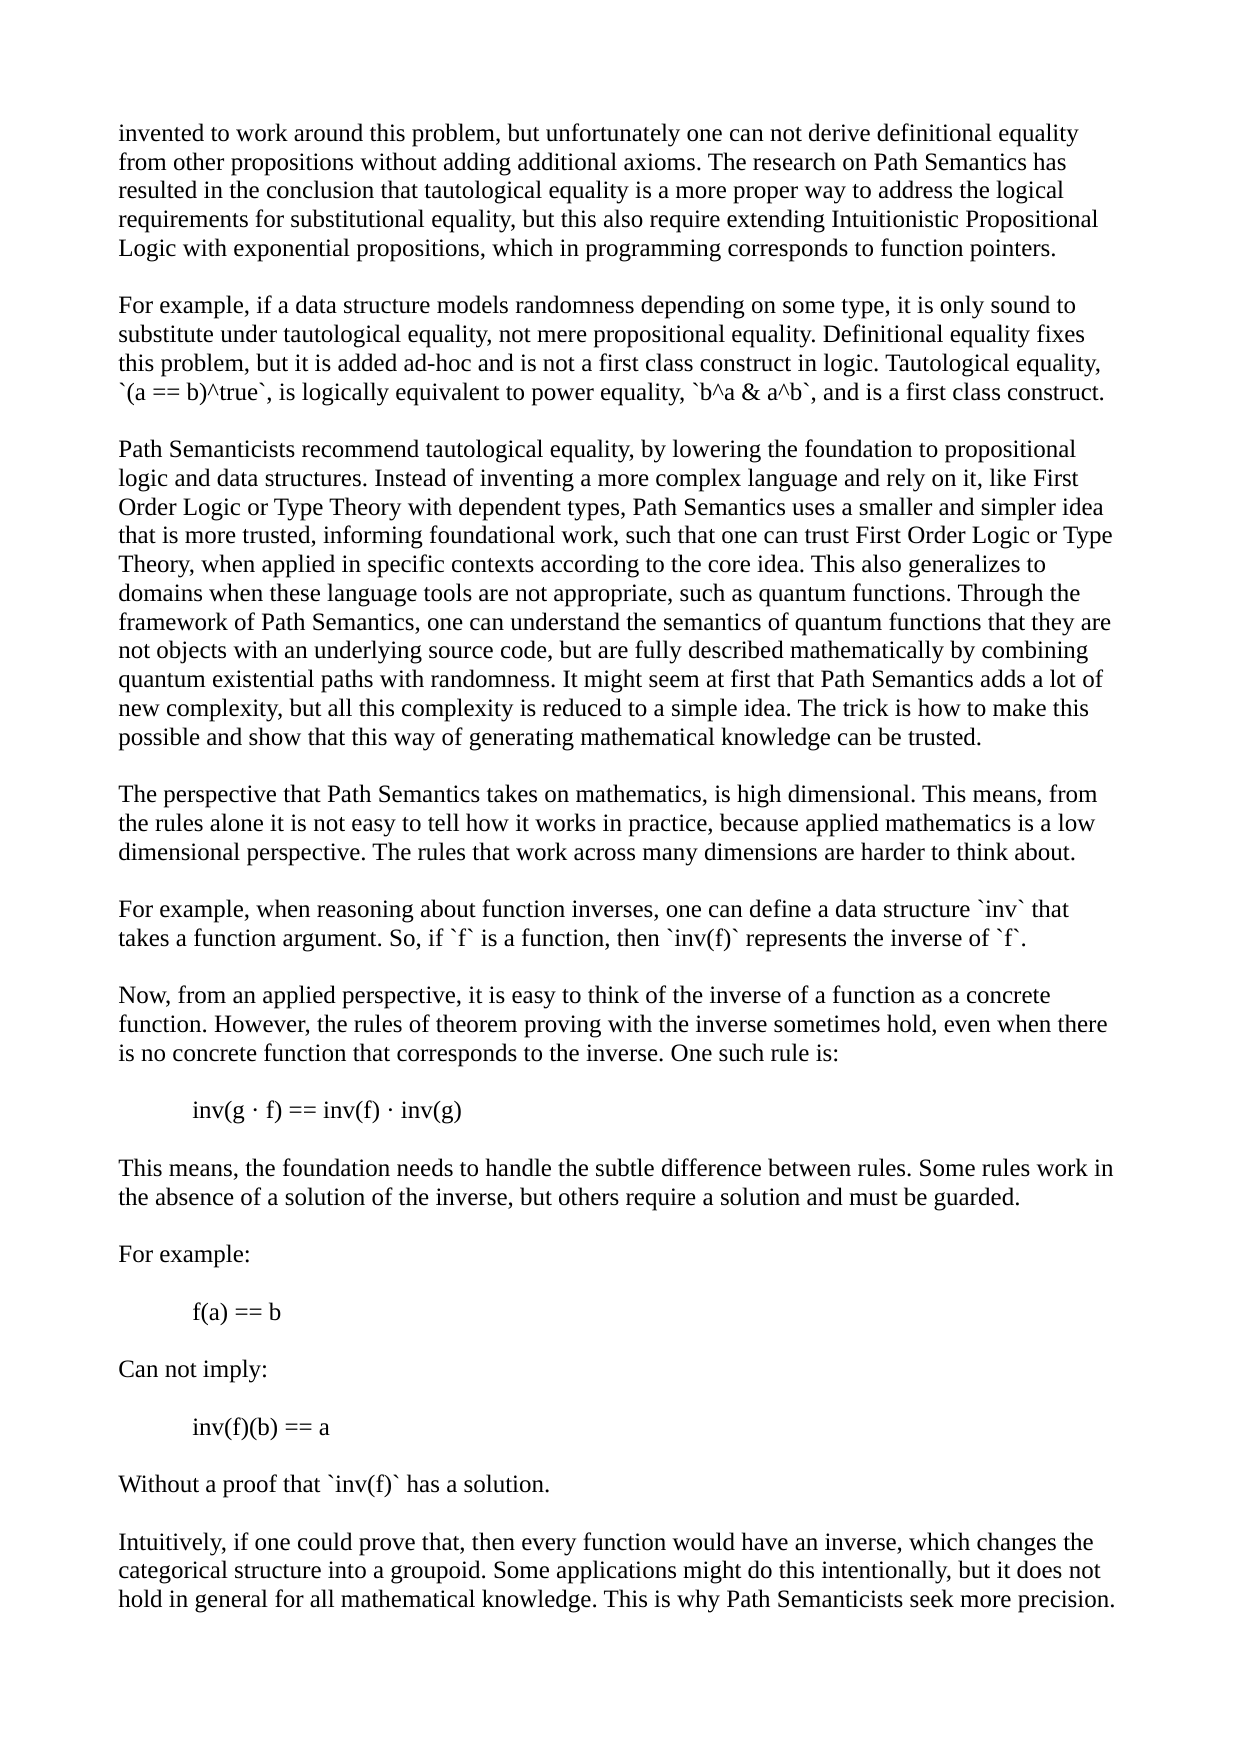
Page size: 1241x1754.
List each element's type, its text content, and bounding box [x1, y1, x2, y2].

text The perspective that Path Semantics takes on mathematics, is high dimensional. This means, from the rules alone it is not easy to tell how it works in practice, because applied mathematics is a low dimensional perspective. The rules that work across many dimensions are harder to think about. [118, 779, 1122, 894]
text For example, if a data structure models randomness depending on some type, it is only sound to substitute under tautological equality, not mere propositional equality. Definitional equality fixes this problem, but it is added ad-hoc and is not a first class construct in logic. Tautological equality, `(a == b)^true`, is logically equivalent to power equality, `b^a & a^b`, and is a first class construct. [118, 291, 1122, 406]
text Path Semanticists recommend tautological equality, by lowering the foundation to propositional logic and data structures. Instead of inventing a more complex language and rely on it, like First Order Logic or Type Theory with dependent types, Path Semantics uses a smaller and simpler idea that is more trusted, informing foundational work, such that one can trust First Order Logic or Type Theory, when applied in specific contexts according to the core idea. This also generalizes to domains when these language tools are not appropriate, such as quantum functions. Through the framework of Path Semantics, one can understand the semantics of quantum functions that they are not objects with an underlying source code, but are fully described mathematically by combining quantum existential paths with randomness. It might seem at first that Path Semantics adds a lot of new complexity, but all this complexity is reduced to a simple idea. The trick is how to make this possible and show that this way of generating mathematical knowledge can be trusted. [118, 434, 1122, 751]
text inv(f)(b) == a [118, 1412, 1122, 1441]
text Without a proof that `inv(f)` has a solution. [118, 1469, 1122, 1498]
text Intuitively, if one could prove that, then every function would have an inverse, which changes the categorical structure into a groupoid. Some applications might do this intentionally, but it does not hold in general for all mathematical knowledge. This is why Path Semanticists seek more precision. [118, 1527, 1122, 1613]
text This means, the foundation needs to handle the subtle difference between rules. Some rules work in the absence of a solution of the inverse, but others require a solution and must be guarded. [118, 1153, 1122, 1211]
text invented to work around this problem, but unfortunately one can not derive definitional equality from other propositions without adding additional axioms. The research on Path Semantics has resulted in the conclusion that tautological equality is a more proper way to address the logical requirements for substitutional equality, but this also require extending Intuitionistic Propositional Logic with exponential propositions, which in programming corresponds to function pointers. [118, 118, 1122, 262]
text For example: [118, 1239, 1122, 1268]
text inv(g · f) == inv(f) · inv(g) [118, 1096, 1122, 1124]
text Now, from an applied perspective, it is easy to think of the inverse of a function as a concrete function. However, the rules of theorem proving with the inverse sometimes hold, even when there is no concrete function that corresponds to the inverse. One such rule is: [118, 981, 1122, 1067]
text For example, when reasoning about function inverses, one can define a data structure `inv` that takes a function argument. So, if `f` is a function, then `inv(f)` represents the inverse of `f`. [118, 894, 1122, 952]
text Can not imply: [118, 1354, 1122, 1383]
text f(a) == b [118, 1297, 1122, 1326]
